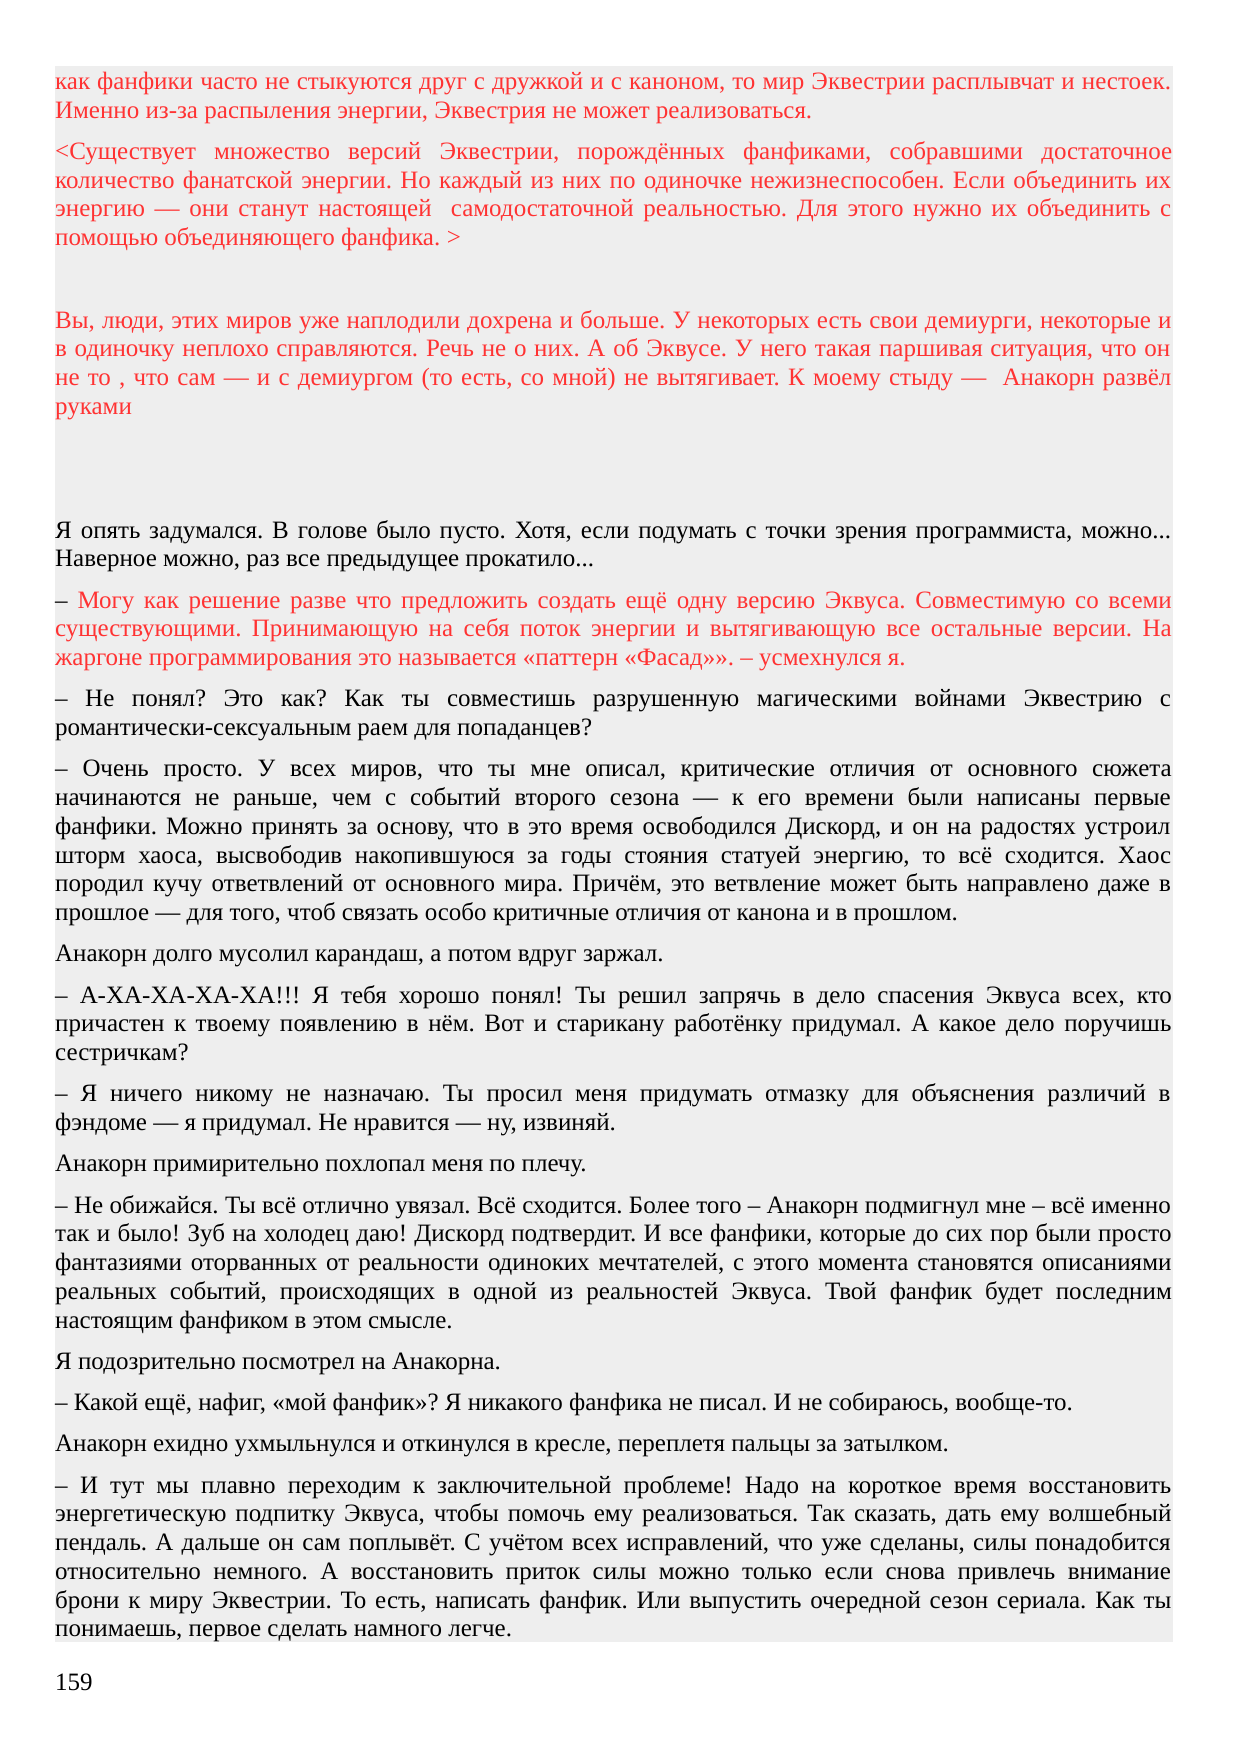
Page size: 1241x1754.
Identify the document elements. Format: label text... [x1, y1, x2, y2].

text как фанфики часто не стыкуются друг с дружкой и с каноном, то мир Эквестрии расплывчат и нестоек. Именно из-за распыления энергии, Эквестрия не может реализоваться. [55, 66, 1173, 123]
text Анакорн долго мусолил карандаш, а потом вдруг заржал. [55, 938, 1173, 967]
text – Очень просто. У всех миров, что ты мне описал, критические отличия от основного сюжета начинаются не раньше, чем с событий второго сезона — к его времени были написаны первые фанфики. Можно принять за основу, что в это время освободился Дискорд, и он на радостях устроил шторм хаоса, высвободив накопившуюся за годы стояния статуей энергию, то всё сходится. Хаос породил кучу ответвлений от основного мира. Причём, это ветвление может быть направлено даже в прошлое — для того, чтоб связать особо критичные отличия от канона и в прошлом. [55, 753, 1173, 926]
text – Могу как решение разве что предложить создать ещё одну версию Эквуса. Совместимую со всеми существующими. Принимающую на себя поток энергии и вытягивающую все остальные версии. На жаргоне программирования это называется «паттерн «Фасад»». – усмехнулся я. [55, 585, 1173, 671]
text – Не понял? Это как? Как ты совместишь разрушенную магическими войнами Эквестрию с романтически-сексуальным раем для попаданцев? [55, 683, 1173, 741]
text – И тут мы плавно переходим к заключительной проблеме! Надо на короткое время восстановить энергетическую подпитку Эквуса, чтобы помочь ему реализоваться. Так сказать, дать ему волшебный пендаль. А дальше он сам поплывёт. С учётом всех исправлений, что уже сделаны, силы понадобится относительно немного. А восстановить приток силы можно только если снова привлечь внимание брони к миру Эквестрии. То есть, написать фанфик. Или выпустить очередной сезон сериала. Как ты понимаешь, первое сделать намного легче. [55, 1470, 1173, 1642]
text Анакорн примирительно похлопал меня по плечу. [55, 1148, 1173, 1177]
text Я подозрительно посмотрел на Анакорна. [55, 1346, 1173, 1375]
text Анакорн ехидно ухмыльнулся и откинулся в кресле, переплетя пальцы за затылком. [55, 1428, 1173, 1457]
text <Существует множество версий Эквестрии, порождённых фанфиками, собравшими достаточное количество фанатской энергии. Но каждый из них по одиночке нежизнеспособен. Если объединить их энергию — они станут настоящей самодостаточной реальностью. Для этого нужно их объединить с помощью объединяющего фанфика. > [55, 136, 1173, 251]
text – А-ХА-ХА-ХА-ХА!!! Я тебя хорошо понял! Ты решил запрячь в дело спасения Эквуса всех, кто причастен к твоему появлению в нём. Вот и старикану работёнку придумал. А какое дело поручишь сестричкам? [55, 980, 1173, 1066]
text – Я ничего никому не назначаю. Ты просил меня придумать отмазку для объяснения различий в фэндоме — я придумал. Не нравится — ну, извиняй. [55, 1078, 1173, 1136]
text Я опять задумался. В голове было пусто. Хотя, если подумать с точки зрения программиста, можно... Наверное можно, раз все предыдущее прокатило... [55, 515, 1173, 572]
text – Не обижайся. Ты всё отлично увязал. Всё сходится. Более того – Анакорн подмигнул мне – всё именно так и было! Зуб на холодец даю! Дискорд подтвердит. И все фанфики, которые до сих пор были просто фантазиями оторванных от реальности одиноких мечтателей, с этого момента становятся описаниями реальных событий, происходящих в одной из реальностей Эквуса. Твой фанфик будет последним настоящим фанфиком в этом смысле. [55, 1190, 1173, 1333]
text Вы, люди, этих миров уже наплодили дохрена и больше. У некоторых есть свои демиурги, некоторые и в одиночку неплохо справляются. Речь не о них. А об Эквусе. У него такая паршивая ситуация, что он не то , что сам — и с демиургом (то есть, со мной) не вытягивает. К моему стыду — Анакорн развёл руками [55, 305, 1173, 420]
text – Какой ещё, нафиг, «мой фанфик»? Я никакого фанфика не писал. И не собираюсь, вообще-то. [55, 1387, 1173, 1416]
